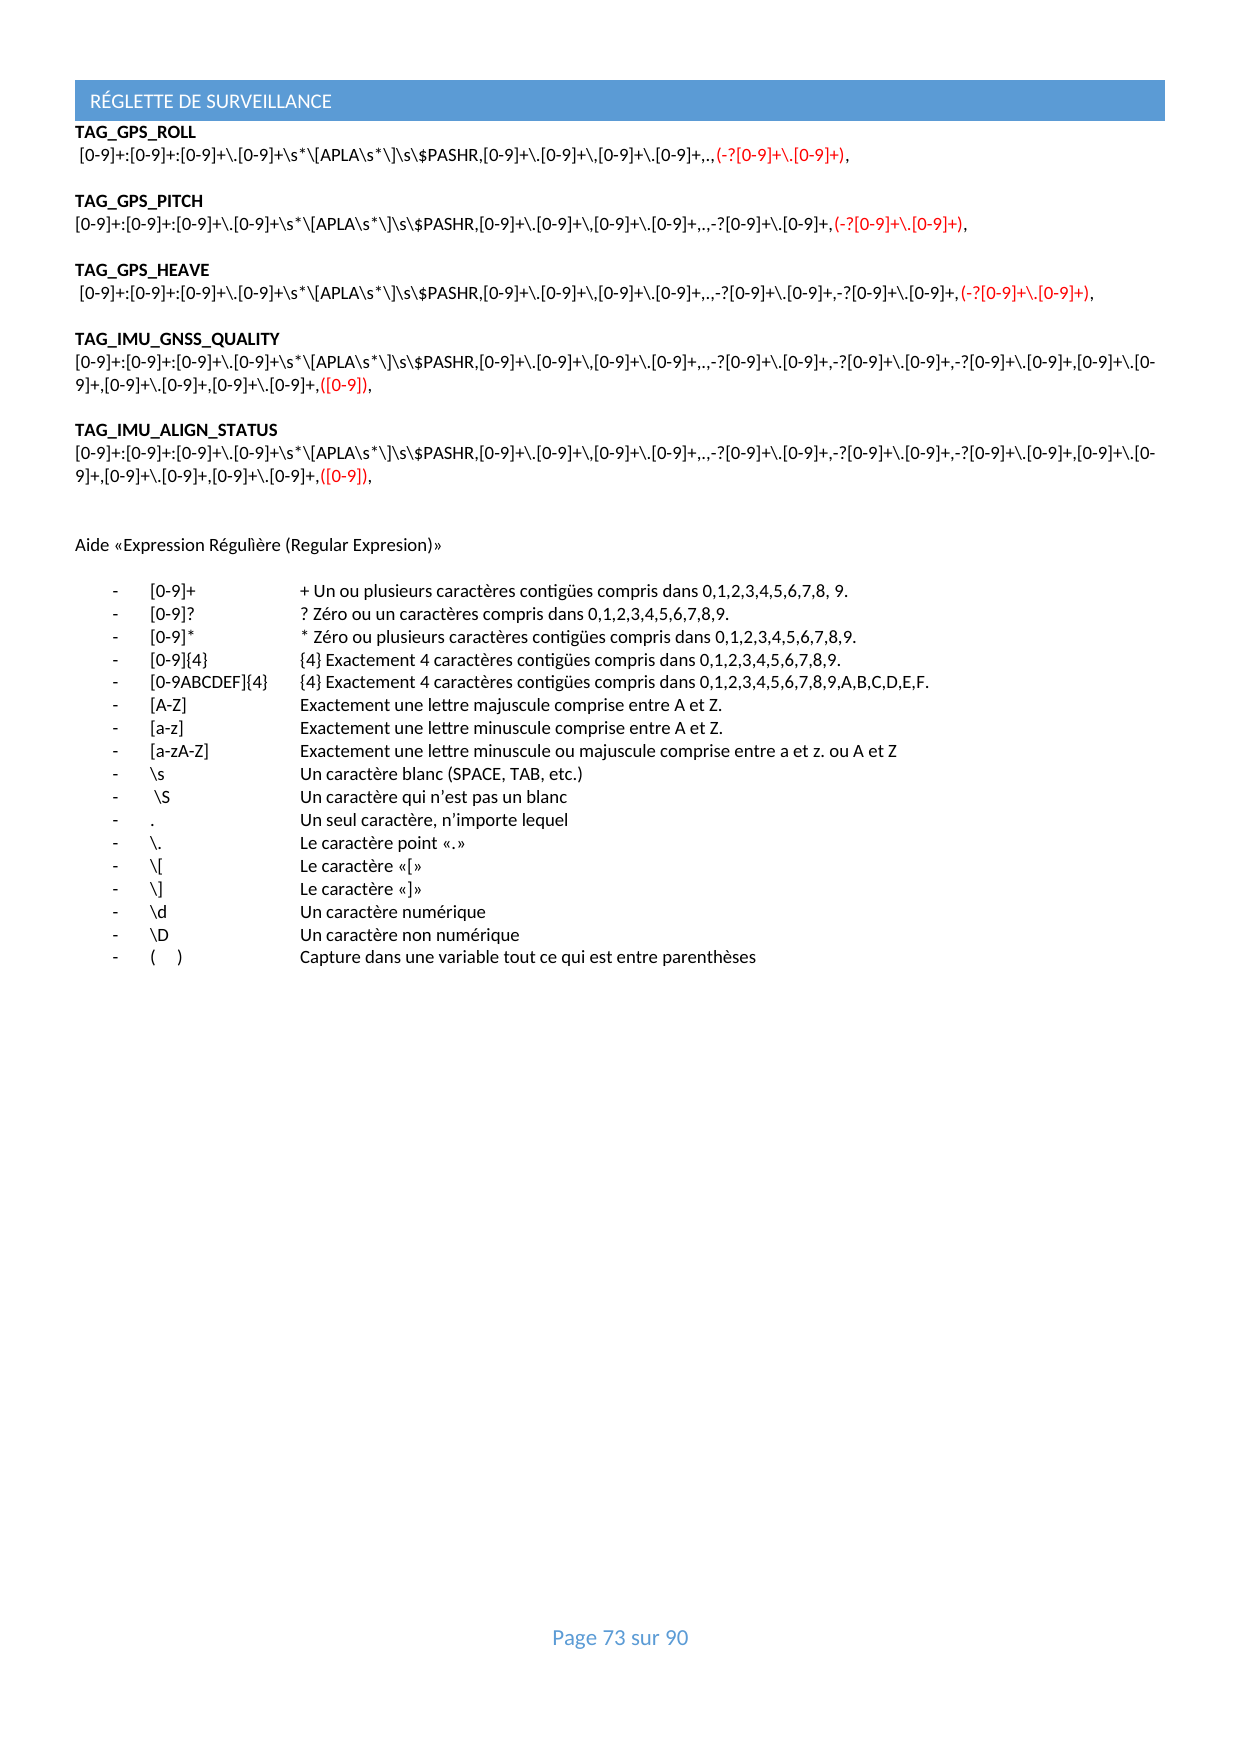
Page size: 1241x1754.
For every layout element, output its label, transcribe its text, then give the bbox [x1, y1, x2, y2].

list [A-Z] Exactement une lettre majuscule comprise entre A et Z. [112, 693, 1165, 716]
list [0-9]? ? Zéro ou un caractères compris dans 0,1,2,3,4,5,6,7,8,9. [112, 602, 1165, 625]
list [a-zA-Z] Exactement une lettre minuscule ou majuscule comprise entre a et z. ou A et Z [112, 739, 1165, 762]
text TAG_GPS_PITCH [75, 189, 1165, 212]
text Aide «Expression Régulìère (Regular Expresion)» [75, 533, 1165, 556]
text TAG_GPS_ROLL [75, 121, 1165, 143]
list ( ) Capture dans une variable tout ce qui est entre parenthèses [112, 946, 1165, 968]
text TAG_IMU_ALIGN_STATUS [75, 418, 1165, 441]
list \S Un caractère qui n’est pas un blanc [112, 785, 1165, 808]
list \[ Le caractère «[» [112, 854, 1165, 877]
list \d Un caractère numérique [112, 900, 1165, 923]
list . Un seul caractère, n’importe lequel [112, 808, 1165, 831]
list [0-9]+ + Un ou plusieurs caractères contigües compris dans 0,1,2,3,4,5,6,7,8, 9. [112, 579, 1165, 602]
text TAG_GPS_HEAVE [75, 258, 1165, 281]
text [0-9]+:[0-9]+:[0-9]+\.[0-9]+\s*\[APLA\s*\]\s\$PASHR,[0-9]+\.[0-9]+\,[0-9]+\.[0-9]+,.,-?[0-9]+\.[0-9]+,-?[0-9]+\.[0-9]+,-?[0-9]+\.[0-9]+,[0-9]+\.[0-9]+,[0-9]+\.[0-9]+,[0-9]+\.[0-9]+,([0-9]), [75, 441, 1165, 487]
list \D Un caractère non numérique [112, 923, 1165, 946]
list [0-9]* * Zéro ou plusieurs caractères contigües compris dans 0,1,2,3,4,5,6,7,8,9. [112, 625, 1165, 648]
list \s Un caractère blanc (SPACE, TAB, etc.) [112, 762, 1165, 785]
text [0-9]+:[0-9]+:[0-9]+\.[0-9]+\s*\[APLA\s*\]\s\$PASHR,[0-9]+\.[0-9]+\,[0-9]+\.[0-9]+,.,-?[0-9]+\.[0-9]+,-?[0-9]+\.[0-9]+,(-?[0-9]+\.[0-9]+), [75, 281, 1165, 304]
list [0-9ABCDEF]{4} {4} Exactement 4 caractères contigües compris dans 0,1,2,3,4,5,6,7,8,9,A,B,C,D,E,F. [112, 671, 1165, 693]
text [0-9]+:[0-9]+:[0-9]+\.[0-9]+\s*\[APLA\s*\]\s\$PASHR,[0-9]+\.[0-9]+\,[0-9]+\.[0-9]+,.,(-?[0-9]+\.[0-9]+), [75, 143, 1165, 166]
list \. Le caractère point «.» [112, 831, 1165, 854]
list \] Le caractère «]» [112, 877, 1165, 900]
list [0-9]{4} {4} Exactement 4 caractères contigües compris dans 0,1,2,3,4,5,6,7,8,9. [112, 648, 1165, 671]
list [a-z] Exactement une lettre minuscule comprise entre A et Z. [112, 716, 1165, 739]
text [0-9]+:[0-9]+:[0-9]+\.[0-9]+\s*\[APLA\s*\]\s\$PASHR,[0-9]+\.[0-9]+\,[0-9]+\.[0-9]+,.,-?[0-9]+\.[0-9]+,-?[0-9]+\.[0-9]+,-?[0-9]+\.[0-9]+,[0-9]+\.[0-9]+,[0-9]+\.[0-9]+,[0-9]+\.[0-9]+,([0-9]), [75, 350, 1165, 396]
text [0-9]+:[0-9]+:[0-9]+\.[0-9]+\s*\[APLA\s*\]\s\$PASHR,[0-9]+\.[0-9]+\,[0-9]+\.[0-9]+,.,-?[0-9]+\.[0-9]+,(-?[0-9]+\.[0-9]+), [75, 212, 1165, 235]
text TAG_IMU_GNSS_QUALITY [75, 327, 1165, 350]
